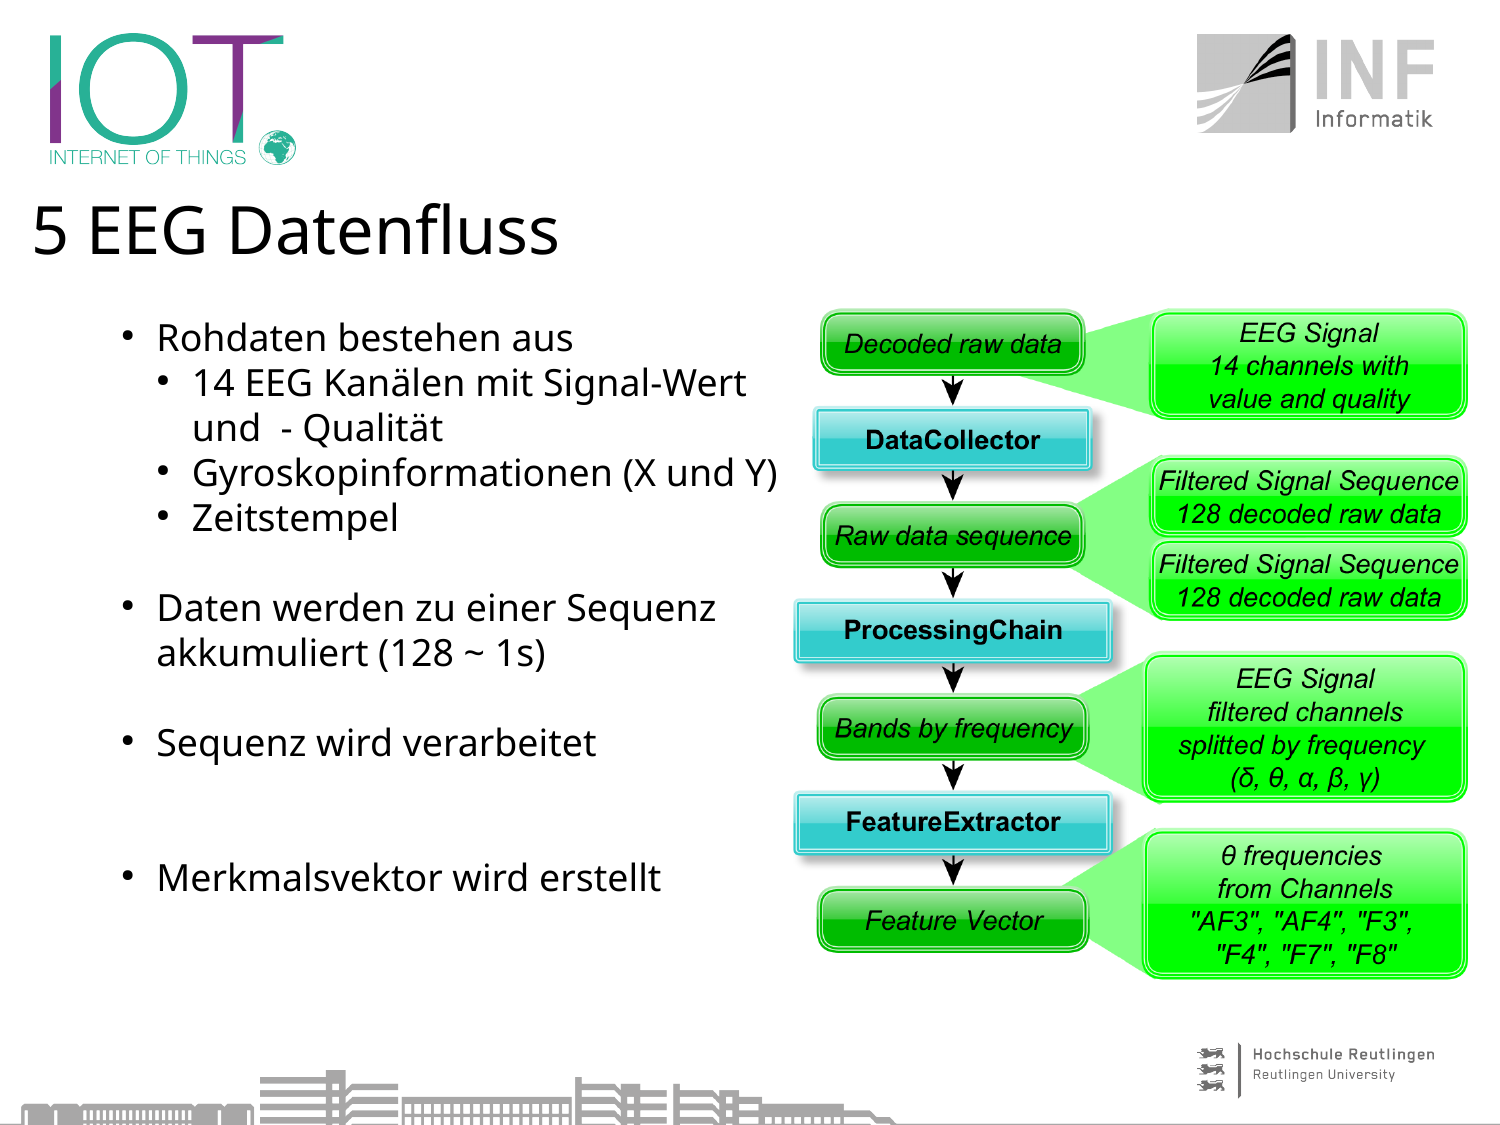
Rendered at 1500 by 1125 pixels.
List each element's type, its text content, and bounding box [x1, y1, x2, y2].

picture [50, 33, 296, 165]
text_box Rohdaten bestehen aus 14 EEG Kanälen mit Signal-Wert und - Qualität Gyroskopinformationen (X und Y) Zeitstempel Daten werden zu einer Sequenz akkumuliert (128 ~ 1s) Sequenz wird verarbeitet Merkmalsvektor wird erstellt [106, 307, 815, 1040]
picture [791, 308, 1468, 981]
text_box 5 EEG Datenfluss [16, 180, 1464, 284]
picture [1197, 34, 1434, 133]
picture [0, 1042, 1500, 1125]
